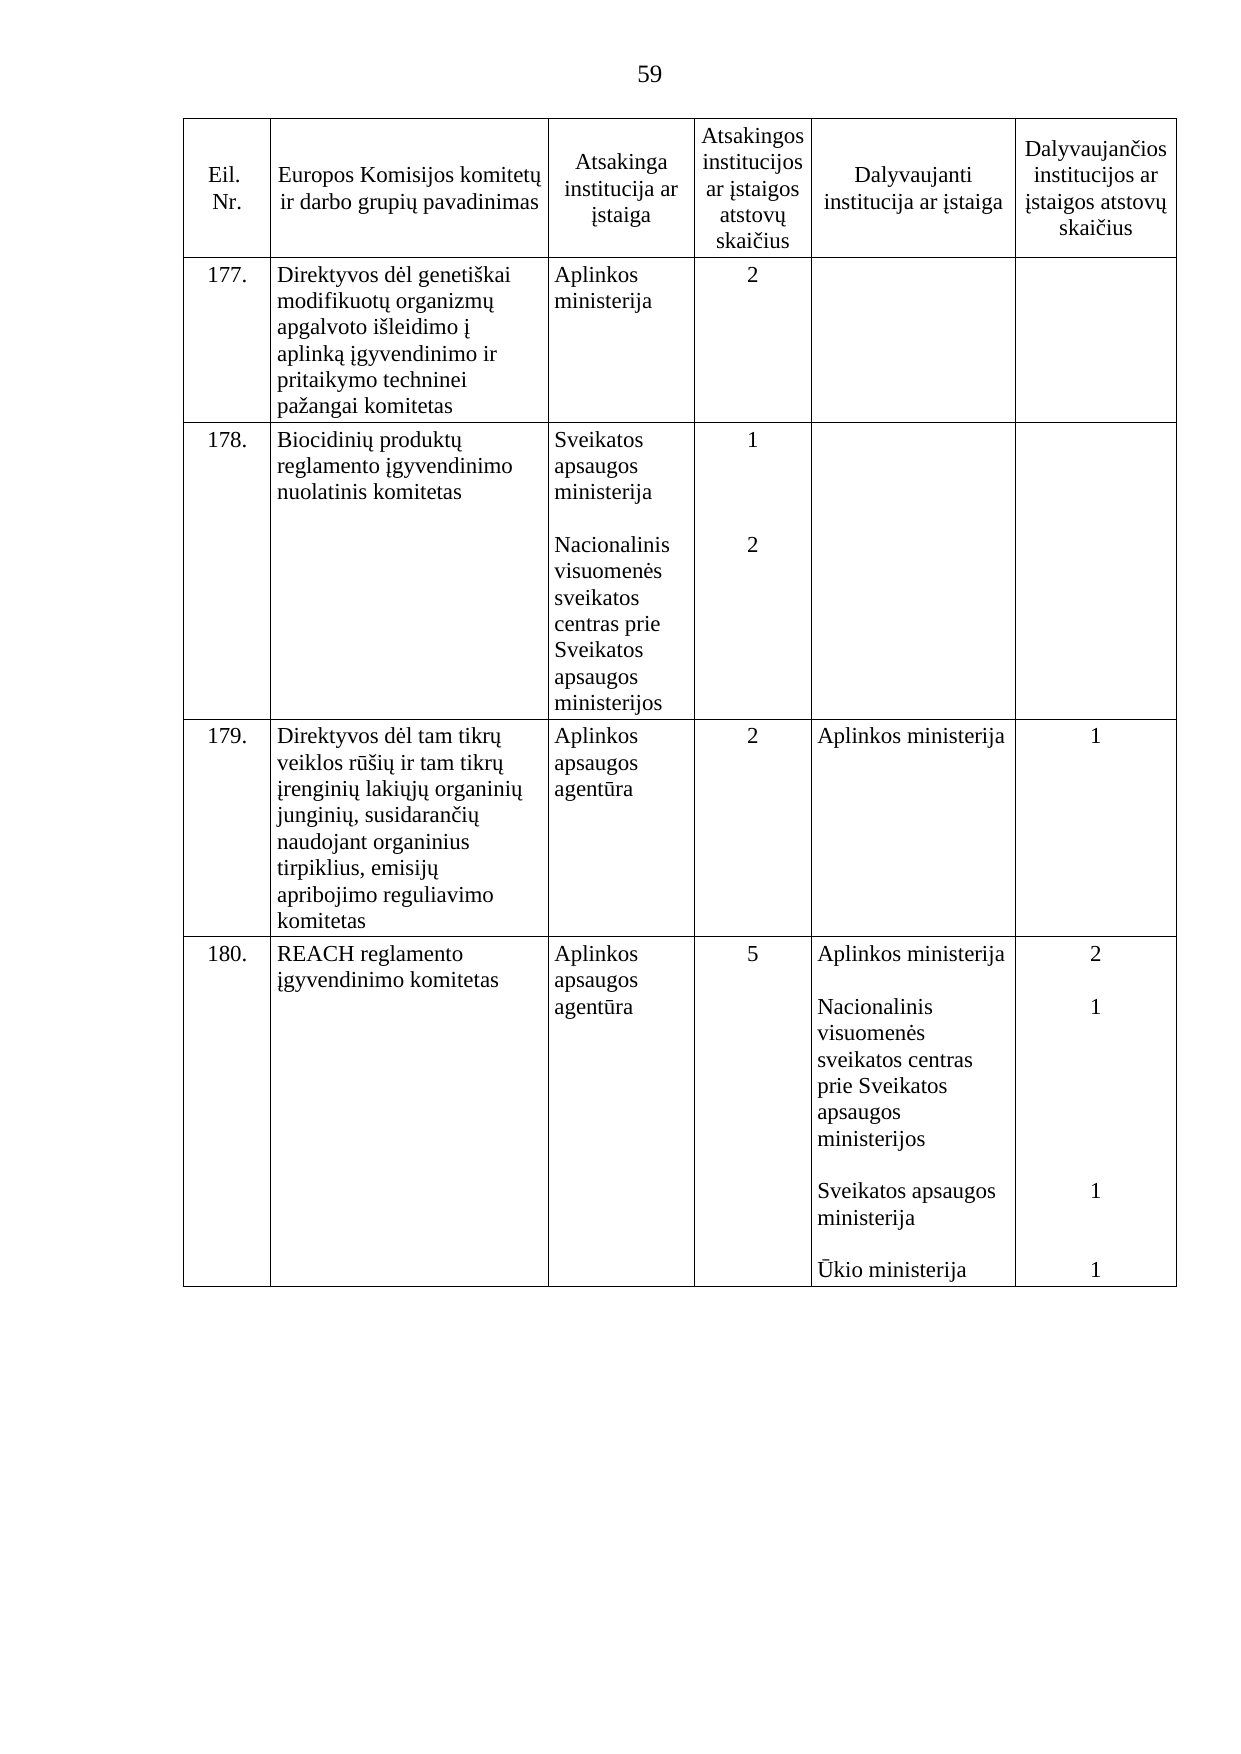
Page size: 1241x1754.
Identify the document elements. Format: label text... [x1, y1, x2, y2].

table_header Europos Komisijos komitetų ir darbo grupių pavadinimas [271, 119, 548, 257]
table_cell 1 [1016, 720, 1176, 936]
table_cell 1 2 [695, 423, 811, 718]
table_header Atsakingos institucijos ar įstaigos atstovų skaičius [695, 119, 811, 257]
table_cell 2 1 1 1 [1016, 937, 1176, 1286]
table_cell Sveikatos apsaugos ministerija Nacionalinis visuomenės sveikatos centras prie Sveikatos apsaugos ministerijos [549, 423, 694, 718]
table_cell [1016, 258, 1176, 422]
table_cell Aplinkos apsaugos agentūra [549, 937, 694, 1286]
table_cell Aplinkos ministerija [549, 258, 694, 422]
table_cell Aplinkos apsaugos agentūra [549, 720, 694, 936]
table_cell Direktyvos dėl genetiškai modifikuotų organizmų apgalvoto išleidimo į aplinką įgyvendinimo ir pritaikymo techninei pažangai komitetas [271, 258, 548, 422]
table_header Dalyvaujančios institucijos ar įstaigos atstovų skaičius [1016, 119, 1176, 257]
table_cell [812, 258, 1015, 422]
table_cell REACH reglamento įgyvendinimo komitetas [271, 937, 548, 1286]
table_cell 2 [695, 258, 811, 422]
table_cell 178. [184, 423, 270, 718]
table_cell Direktyvos dėl tam tikrų veiklos rūšių ir tam tikrų įrenginių lakiųjų organinių junginių, susidarančių naudojant organinius tirpiklius, emisijų apribojimo reguliavimo komitetas [271, 720, 548, 936]
table_header Eil. Nr. [184, 119, 270, 257]
table_cell [812, 423, 1015, 718]
table_cell [1177, 422, 1187, 718]
table_cell 177. [184, 258, 270, 422]
table_cell Aplinkos ministerija Nacionalinis visuomenės sveikatos centras prie Sveikatos apsaugos ministerijos Sveikatos apsaugos ministerija Ūkio ministerija [812, 937, 1015, 1286]
table_header Atsakinga institucija ar įstaiga [549, 119, 694, 257]
table_cell 5 [695, 937, 811, 1286]
table_cell [1177, 719, 1187, 936]
table_cell 2 [695, 720, 811, 936]
table_header Dalyvaujanti institucija ar įstaiga [812, 119, 1015, 257]
table_cell Aplinkos ministerija [812, 720, 1015, 936]
table_cell Biocidinių produktų reglamento įgyvendinimo nuolatinis komitetas [271, 423, 548, 718]
table_cell [1177, 257, 1187, 422]
table_cell 180. [184, 937, 270, 1286]
table_cell 179. [184, 720, 270, 936]
table_header [1177, 118, 1187, 257]
table_cell [1016, 423, 1176, 718]
table_cell [1177, 936, 1187, 1286]
